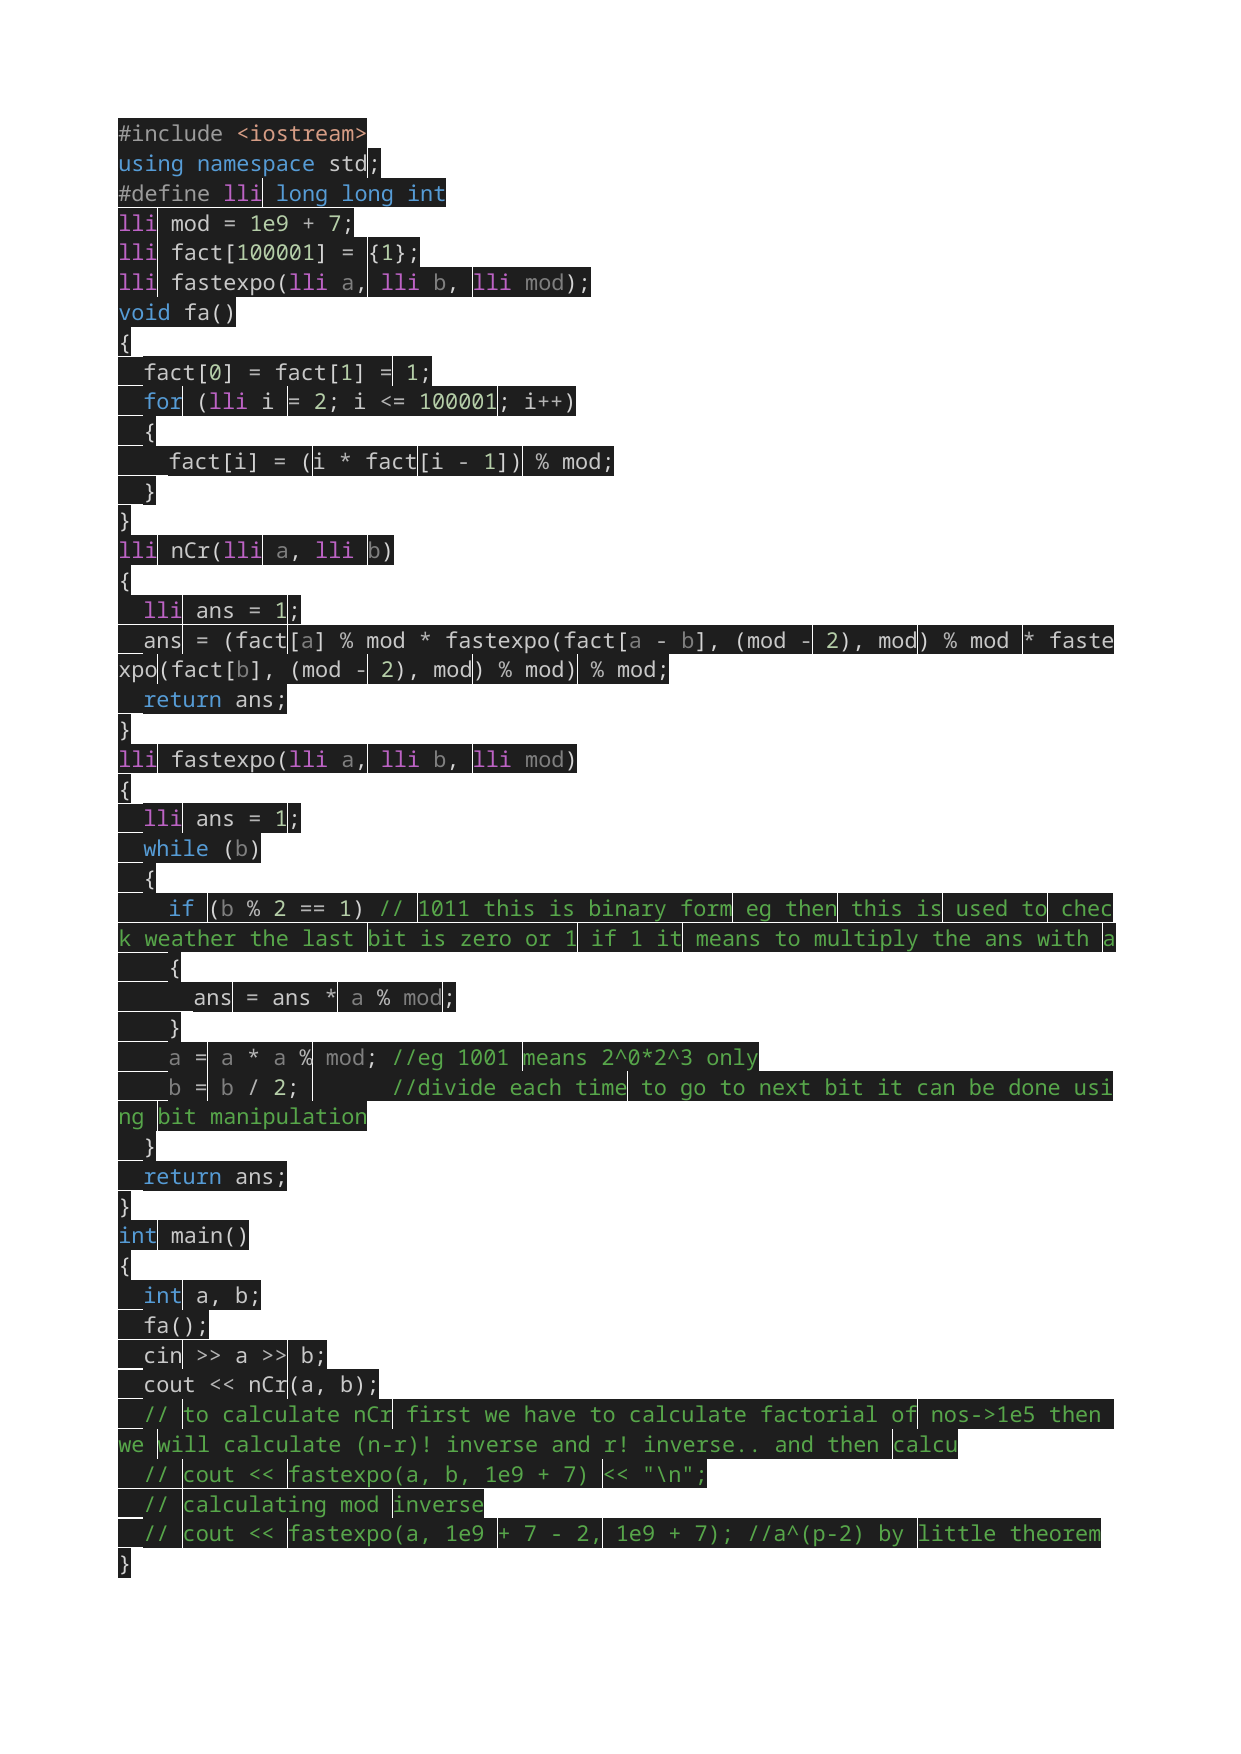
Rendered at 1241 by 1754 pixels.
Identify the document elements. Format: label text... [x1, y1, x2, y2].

text a = a * a % mod; //eg 1001 means 2^0*2^3 only [118, 1042, 1122, 1071]
text lli mod = 1e9 + 7; [118, 207, 1122, 237]
text { [118, 1250, 1122, 1280]
text int a, b; [118, 1280, 1122, 1310]
text void fa() [118, 297, 1122, 327]
text // calculating mod inverse [118, 1488, 1122, 1518]
text { [118, 863, 1122, 893]
text lli ans = 1; [118, 595, 1122, 624]
text return ans; [118, 1161, 1122, 1191]
text { [118, 952, 1122, 982]
text ans = (fact[a] % mod * fastexpo(fact[a - b], (mod - 2), mod) % mod * fastexpo(fact[b], (mod - 2), mod) % mod) % mod; [118, 624, 1122, 684]
text while (b) [118, 833, 1122, 863]
text // cout << fastexpo(a, 1e9 + 7 - 2, 1e9 + 7); //a^(p-2) by little theorem [118, 1518, 1122, 1548]
text lli nCr(lli a, lli b) [118, 535, 1122, 565]
text using namespace std; [118, 148, 1122, 178]
text int main() [118, 1220, 1122, 1250]
text for (lli i = 2; i <= 100001; i++) [118, 386, 1122, 416]
text { [118, 773, 1122, 803]
text // cout << fastexpo(a, b, 1e9 + 7) << "\n"; [118, 1459, 1122, 1488]
text lli fastexpo(lli a, lli b, lli mod); [118, 267, 1122, 297]
text } [118, 1191, 1122, 1220]
text #define lli long long int [118, 178, 1122, 207]
text } [118, 1012, 1122, 1042]
text { [118, 565, 1122, 595]
text cout << nCr(a, b); [118, 1369, 1122, 1399]
text fa(); [118, 1310, 1122, 1339]
text } [118, 1548, 1122, 1578]
text lli fact[100001] = {1}; [118, 237, 1122, 267]
text } [118, 505, 1122, 535]
text ans = ans * a % mod; [118, 982, 1122, 1012]
text cin >> a >> b; [118, 1339, 1122, 1369]
text if (b % 2 == 1) // 1011 this is binary form eg then this is used to check weather the last bit is zero or 1 if 1 it means to multiply the ans with a [118, 893, 1122, 952]
text // to calculate nCr first we have to calculate factorial of nos->1e5 then we will calculate (n-r)! inverse and r! inverse.. and then calcu [118, 1399, 1122, 1459]
text { [118, 416, 1122, 446]
text } [118, 476, 1122, 505]
text return ans; [118, 684, 1122, 714]
text fact[0] = fact[1] = 1; [118, 356, 1122, 386]
text { [118, 327, 1122, 356]
text #include <iostream> [118, 118, 1122, 148]
text } [118, 714, 1122, 744]
text b = b / 2; //divide each time to go to next bit it can be done using bit manipulation [118, 1071, 1122, 1131]
text } [118, 1131, 1122, 1161]
text fact[i] = (i * fact[i - 1]) % mod; [118, 446, 1122, 476]
text lli ans = 1; [118, 803, 1122, 833]
text lli fastexpo(lli a, lli b, lli mod) [118, 744, 1122, 773]
